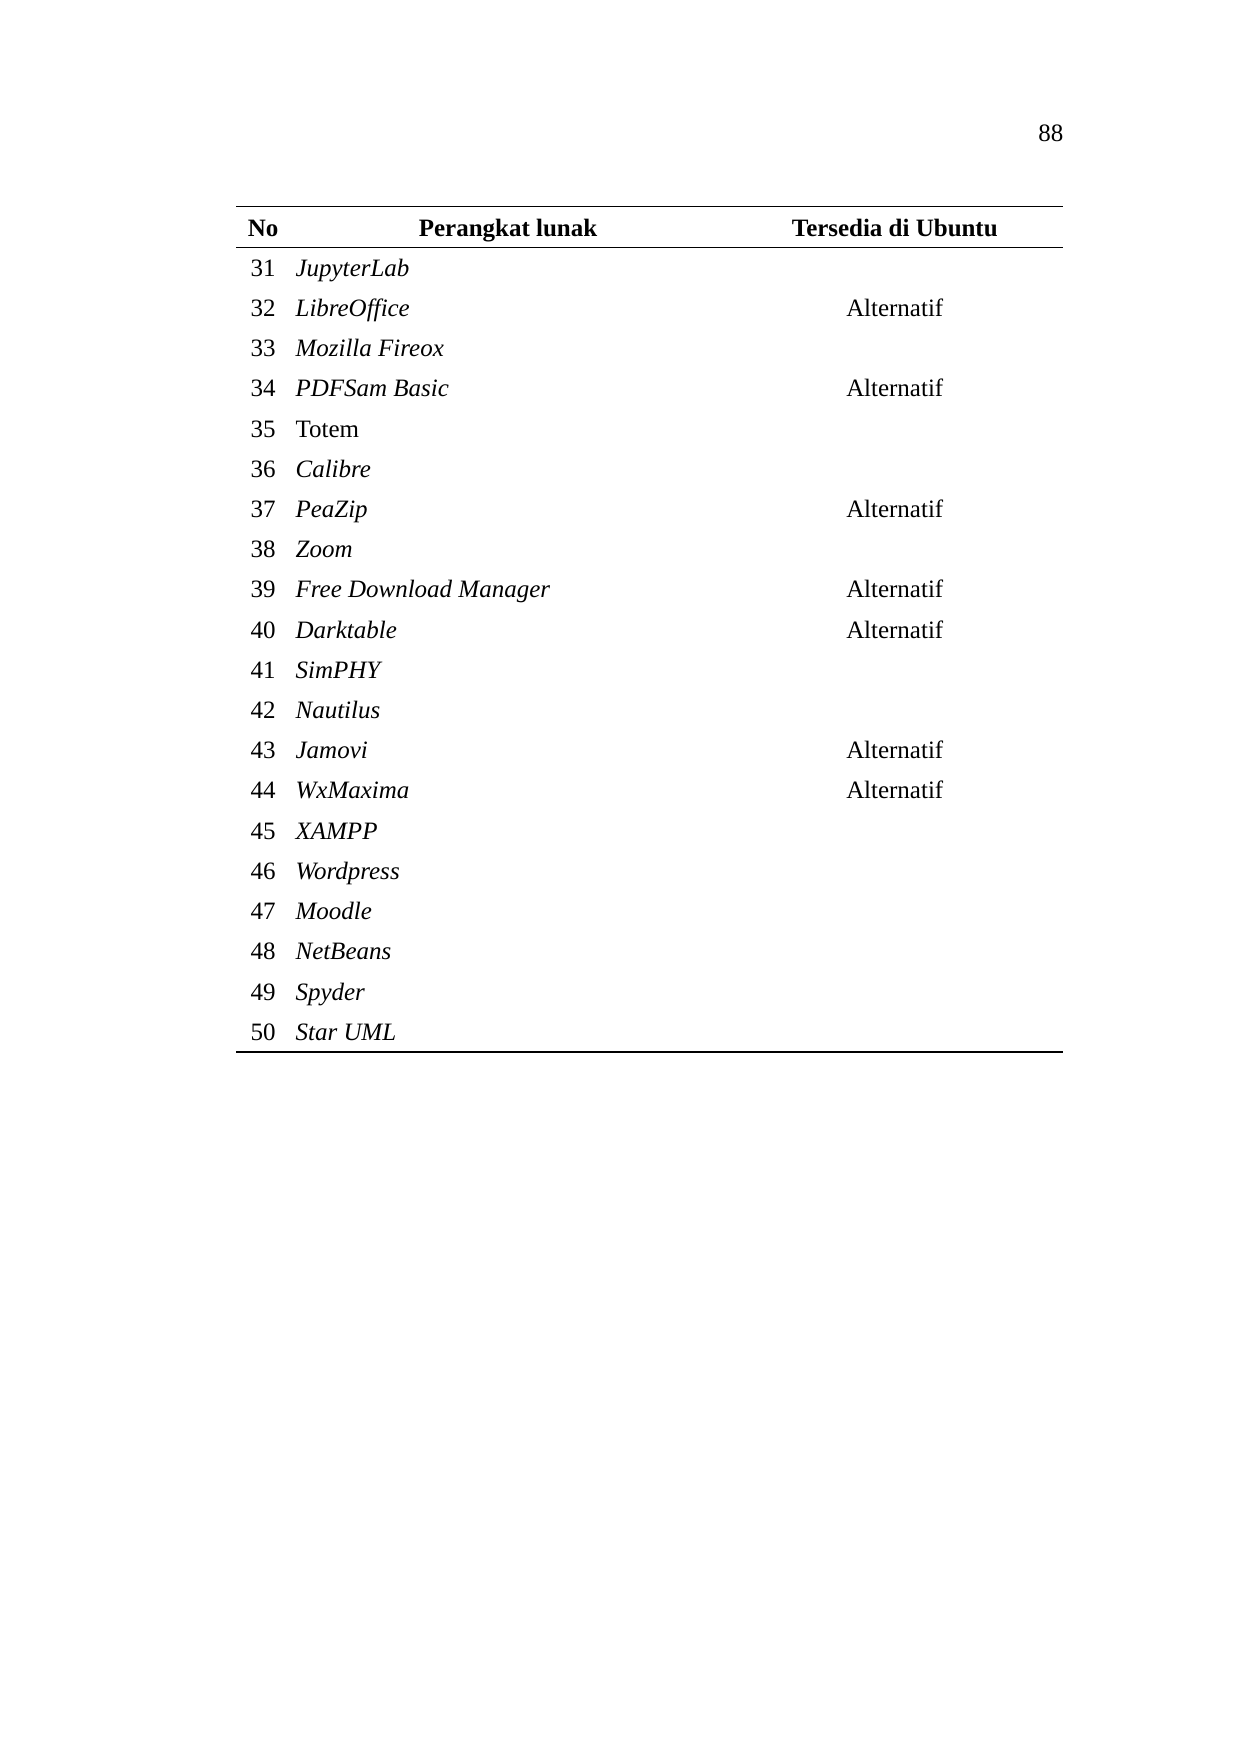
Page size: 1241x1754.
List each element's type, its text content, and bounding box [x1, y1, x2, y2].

table_cell JupyterLab [290, 248, 726, 287]
table_cell Darktable [290, 609, 726, 649]
table_cell 34 [236, 368, 289, 408]
table_cell Alternatif [726, 368, 1063, 408]
table_cell Spyder [290, 971, 726, 1011]
table_header Tersedia di Ubuntu [726, 207, 1063, 247]
table_cell 45 [236, 810, 289, 850]
table_cell [726, 971, 1063, 1011]
table_cell PDFSam Basic [290, 368, 726, 408]
table_cell 36 [236, 448, 289, 488]
table_cell Free Download Manager [290, 569, 726, 609]
table_cell Alternatif [726, 609, 1063, 649]
table_cell [726, 328, 1063, 368]
table_cell Mozilla Fireox [290, 328, 726, 368]
table_cell Wordpress [290, 850, 726, 891]
table_cell 33 [236, 328, 289, 368]
table_cell [726, 448, 1063, 488]
table_cell 39 [236, 569, 289, 609]
table_cell [726, 891, 1063, 931]
table_cell [726, 248, 1063, 287]
table_cell NetBeans [290, 931, 726, 971]
table_cell Zoom [290, 529, 726, 569]
table_cell Totem [290, 408, 726, 448]
table_cell LibreOffice [290, 288, 726, 328]
table_cell 48 [236, 931, 289, 971]
table_cell [726, 690, 1063, 730]
table_cell 35 [236, 408, 289, 448]
table_cell SimPHY [290, 649, 726, 689]
table_cell [726, 529, 1063, 569]
table_cell 43 [236, 730, 289, 770]
table_cell 46 [236, 850, 289, 891]
table_cell PeaZip [290, 489, 726, 529]
table_cell 38 [236, 529, 289, 569]
table_cell [726, 850, 1063, 891]
table_cell [726, 810, 1063, 850]
table_cell [726, 649, 1063, 689]
table_cell 32 [236, 288, 289, 328]
table_cell Alternatif [726, 730, 1063, 770]
table_cell 31 [236, 248, 289, 287]
table_cell Calibre [290, 448, 726, 488]
table_cell XAMPP [290, 810, 726, 850]
table_cell 44 [236, 770, 289, 810]
table_header Perangkat lunak [290, 207, 726, 247]
table_cell 37 [236, 489, 289, 529]
table_cell Alternatif [726, 770, 1063, 810]
table_cell [726, 408, 1063, 448]
table_cell [726, 931, 1063, 971]
table_cell 41 [236, 649, 289, 689]
table_cell Nautilus [290, 690, 726, 730]
table_cell 50 [236, 1011, 289, 1051]
table_cell Jamovi [290, 730, 726, 770]
table_cell Alternatif [726, 288, 1063, 328]
table_cell 49 [236, 971, 289, 1011]
table_cell Star UML [290, 1011, 726, 1051]
table_cell 47 [236, 891, 289, 931]
table_cell 40 [236, 609, 289, 649]
table_cell 42 [236, 690, 289, 730]
table_cell Moodle [290, 891, 726, 931]
table_cell Alternatif [726, 489, 1063, 529]
table_header No [236, 207, 289, 247]
table_cell WxMaxima [290, 770, 726, 810]
table_cell Alternatif [726, 569, 1063, 609]
table_cell [726, 1011, 1063, 1051]
